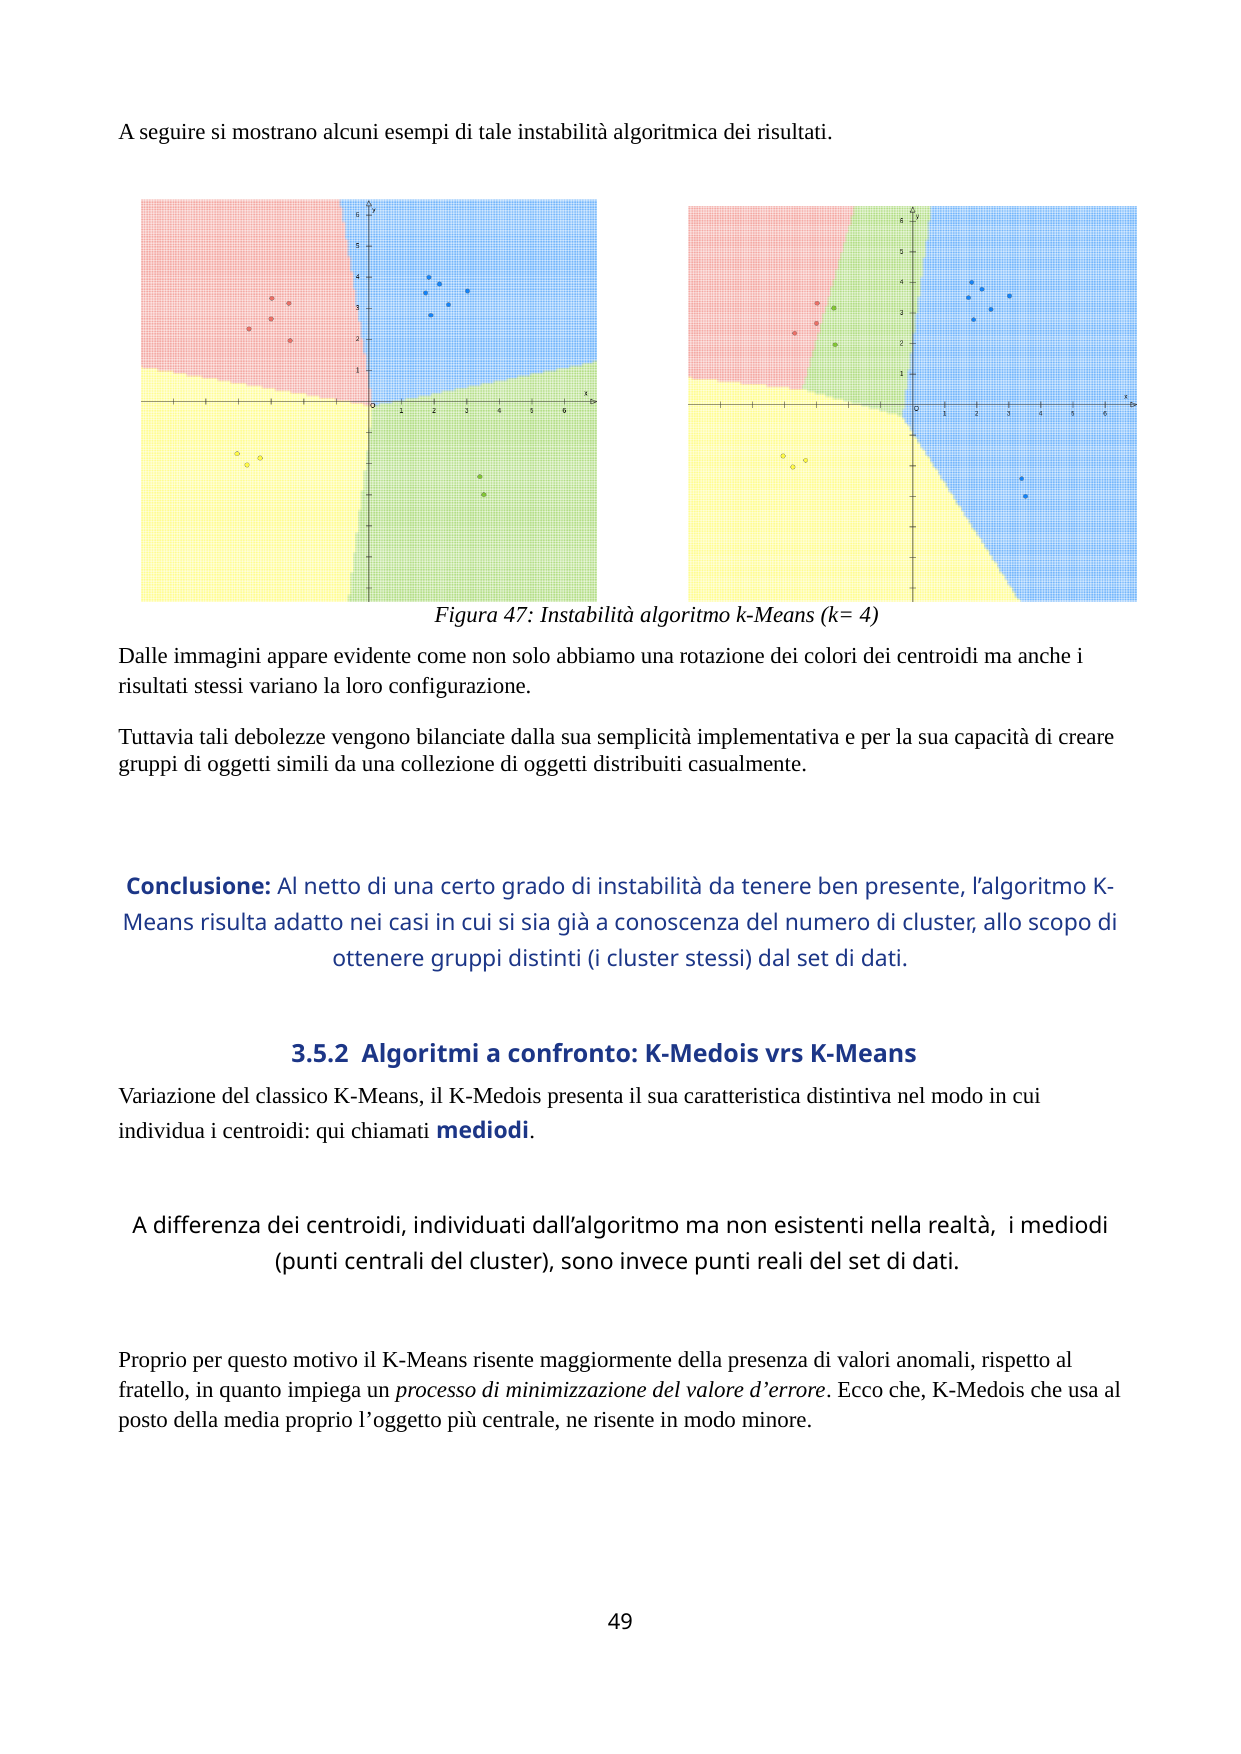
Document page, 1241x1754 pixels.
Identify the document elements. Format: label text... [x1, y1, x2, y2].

text Conclusione: Al netto di una certo grado di instabilità da tenere ben presente, l’algoritmo K-Means risulta adatto nei casi in cui si sia già a conoscenza del numero di cluster, allo scopo di ottenere gruppi distinti (i cluster stessi) dal set di dati. [118, 870, 1122, 973]
text A seguire si mostrano alcuni esempi di tale instabilità algoritmica dei risultati. [118, 118, 1122, 144]
text A differenza dei centroidi, individuati dall’algoritmo ma non esistenti nella realtà, i mediodi (punti centrali del cluster), sono invece punti reali del set di dati. [118, 1209, 1122, 1276]
picture [117, 178, 194, 602]
subtitle Algoritmi a confronto: K-Medois vrs K-Means [118, 1036, 1122, 1070]
list Figura 47: Instabilità algoritmo k-Means (k= 4) [156, 602, 1122, 628]
text Variazione del classico K-Means, il K-Medois presenta il sua caratteristica distintiva nel modo in cui individua i centroidi: qui chiamati mediodi. [118, 1082, 1122, 1145]
text Proprio per questo motivo il K-Means risente maggiormente della presenza di valori anomali, rispetto al fratello, in quanto impiega un processo di minimizzazione del valore d’errore. Ecco che, K-Medois che usa al posto della media proprio l’oggetto più centrale, ne risente in modo minore. [118, 1346, 1122, 1433]
text Tuttavia tali debolezze vengono bilanciate dalla sua semplicità implementativa e per la sua capacità di creare gruppi di oggetti simili da una collezione di oggetti distribuiti casualmente. [118, 723, 1122, 776]
picture [666, 184, 741, 602]
text Dalle immagini appare evidente come non solo abbiamo una rotazione dei colori dei centroidi ma anche i risultati stessi variano la loro configurazione. [118, 642, 1122, 699]
